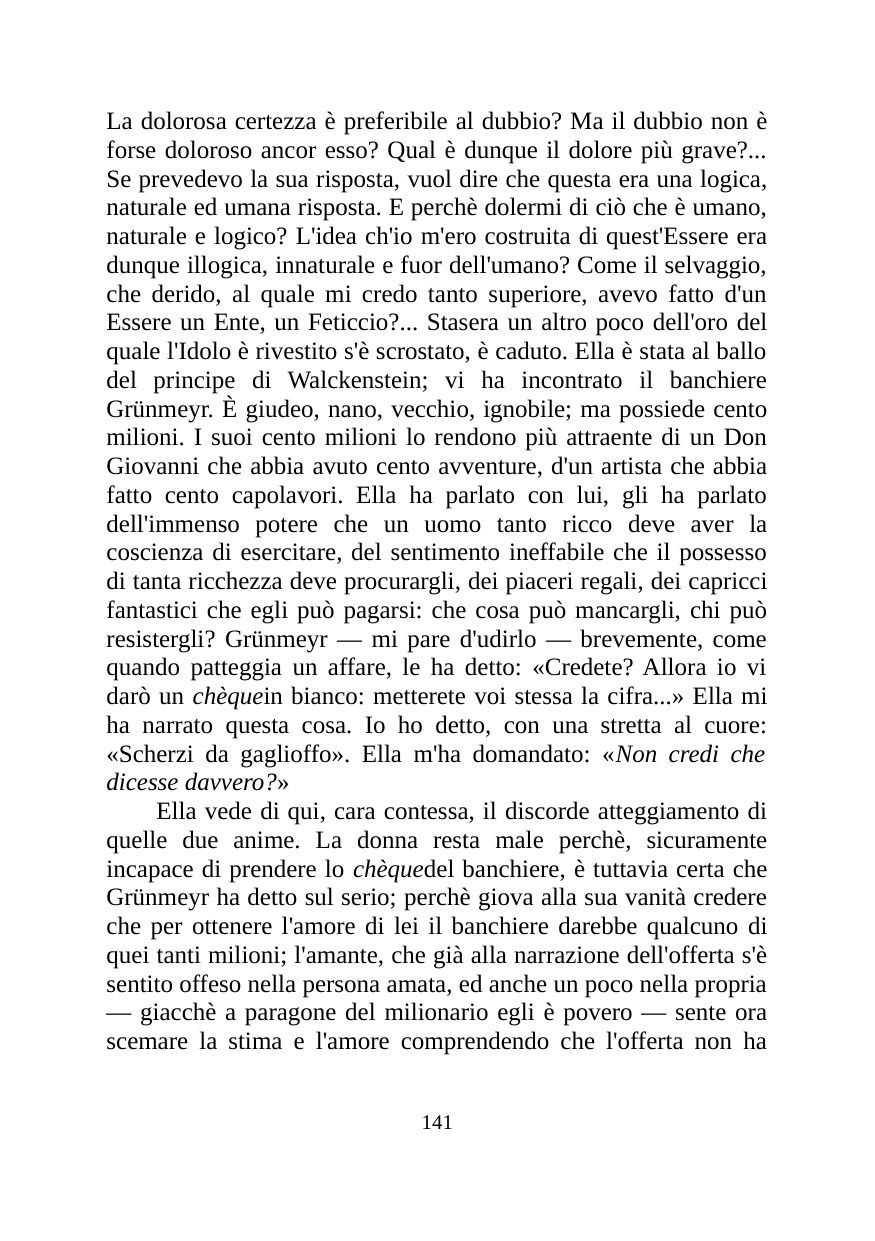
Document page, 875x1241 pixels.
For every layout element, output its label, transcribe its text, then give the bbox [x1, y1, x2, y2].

text Ella vede di qui, cara contessa, il discorde atteggiamento di quelle due anime. La donna resta male perchè, sicuramente incapace di prendere lo chèquedel banchiere, è tuttavia certa che Grünmeyr ha detto sul serio; perchè giova alla sua vanità credere che per ottenere l'amore di lei il banchiere darebbe qualcuno di quei tanti milioni; l'amante, che già alla narrazione dell'offerta s'è sentito offeso nella persona amata, ed anche un poco nella propria ― giacchè a paragone del milionario egli è povero ― sente ora scemare la stima e l'amore comprendendo che l'offerta non ha [106, 796, 768, 1055]
text La dolorosa certezza è preferibile al dubbio? Ma il dubbio non è forse doloroso ancor esso? Qual è dunque il dolore più grave?... Se prevedevo la sua risposta, vuol dire che questa era una logica, naturale ed umana risposta. E perchè dolermi di ciò che è umano, naturale e logico? L'idea ch'io m'ero costruita di quest'Essere era dunque illogica, innaturale e fuor dell'umano? Come il selvaggio, che derido, al quale mi credo tanto superiore, avevo fatto d'un Essere un Ente, un Feticcio?... Stasera un altro poco dell'oro del quale l'Idolo è rivestito s'è scrostato, è caduto. Ella è stata al ballo del principe di Walckenstein; vi ha incontrato il banchiere Grünmeyr. È giudeo, nano, vecchio, ignobile; ma possiede cento milioni. I suoi cento milioni lo rendono più attraente di un Don Giovanni che abbia avuto cento avventure, d'un artista che abbia fatto cento capolavori. Ella ha parlato con lui, gli ha parlato dell'immenso potere che un uomo tanto ricco deve aver la coscienza di esercitare, del sentimento ineffabile che il possesso di tanta ricchezza deve procurargli, dei piaceri regali, dei capricci fantastici che egli può pagarsi: che cosa può mancargli, chi può resistergli? Grünmeyr ― mi pare d'udirlo ― brevemente, come quando patteggia un affare, le ha detto: «Credete? Allora io vi darò un chèquein bianco: metterete voi stessa la cifra...» Ella mi ha narrato questa cosa. Io ho detto, con una stretta al cuore: «Scherzi da gaglioffo». Ella m'ha domandato: «Non credi che dicesse davvero?» [106, 106, 768, 796]
